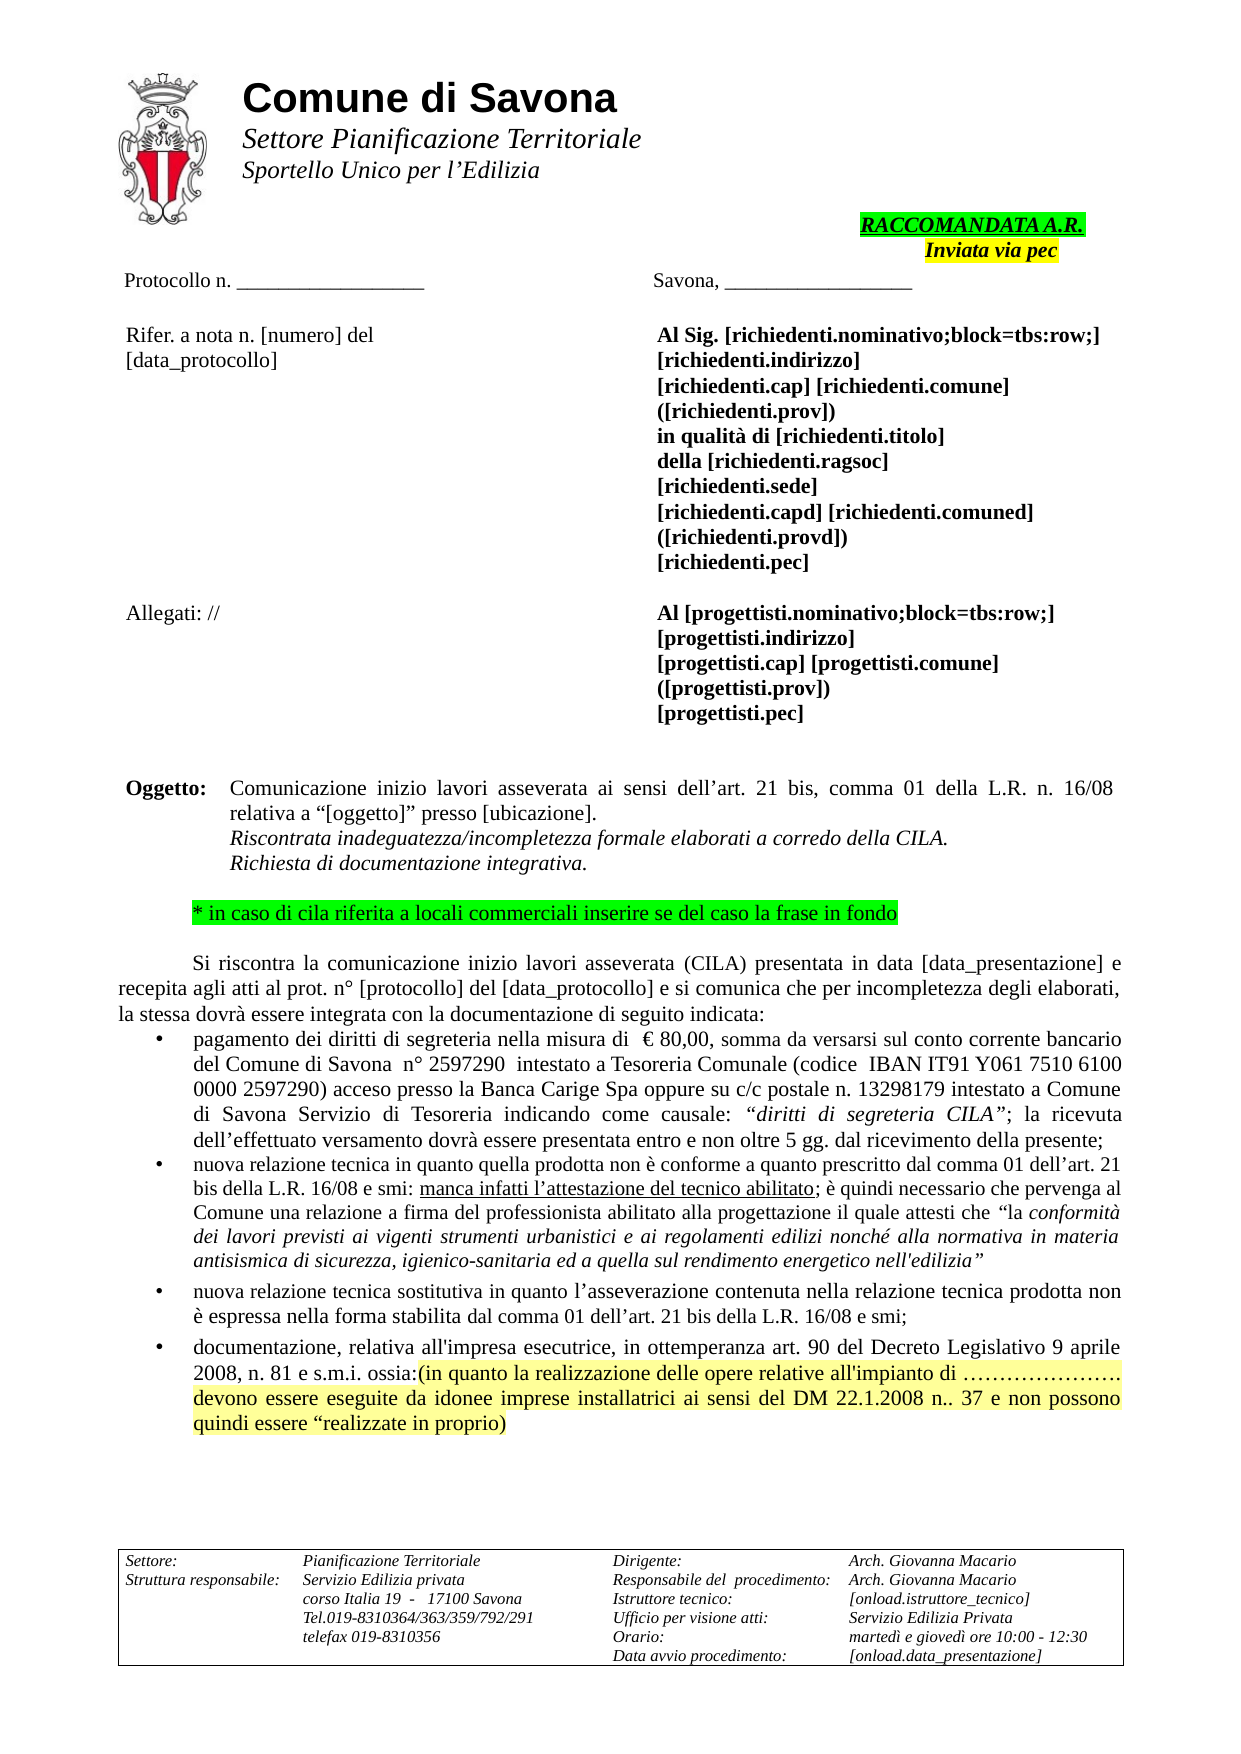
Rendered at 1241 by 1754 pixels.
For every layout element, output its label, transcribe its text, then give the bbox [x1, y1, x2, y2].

list pagamento dei diritti di segreteria nella misura di € 80,00, somma da versarsi sul conto corrente bancario del Comune di Savona n° 2597290 intestato a Tesoreria Comunale (codice IBAN IT91 Y061 7510 6100 0000 2597290) acceso presso la Banca Carige Spa oppure su c/c postale n. 13298179 intestato a Comune di Savona Servizio di Tesoreria indicando come causale: “diritti di segreteria CILA”; la ricevuta dell’effettuato versamento dovrà essere presentata entro e non oltre 5 gg. dal ricevimento della presente; [156, 1026, 1122, 1152]
table_header Rifer. a nota n. [numero] del [data_protocollo] [118, 322, 486, 599]
picture [118, 73, 207, 225]
list nuova relazione tecnica sostitutiva in quanto l’asseverazione contenuta nella relazione tecnica prodotta non è espressa nella forma stabilita dal comma 01 dell’art. 21 bis della L.R. 16/08 e smi; [156, 1278, 1122, 1328]
text RACCOMANDATA A.R. [118, 212, 1122, 237]
table_header Oggetto: [118, 775, 222, 876]
table_header Protocollo n. __________________ [118, 263, 647, 298]
text Comune di Savona [207, 73, 1122, 121]
text Si riscontra la comunicazione inizio lavori asseverata (CILA) presentata in data [data_presentazione] e recepita agli atti al prot. n° [protocollo] del [data_protocollo] e si comunica che per incompletezza degli elaborati, la stessa dovrà essere integrata con la documentazione di seguito indicata: [118, 950, 1122, 1026]
table_header Al Sig. [richiedenti.nominativo;block=tbs:row;] [richiedenti.indirizzo] [richiedenti.cap] [richiedenti.comune] ([richiedenti.prov]) in qualità di [richiedenti.titolo] della [richiedenti.ragsoc] [richiedenti.sede] [richiedenti.capd] [richiedenti.comuned] ([richiedenti.provd]) [richiedenti.pec] [650, 322, 1122, 599]
table_cell [486, 600, 649, 751]
table_header Comunicazione inizio lavori asseverata ai sensi dell’art. 21 bis, comma 01 della L.R. n. 16/08 relativa a “[oggetto]” presso [ubicazione]. Riscontrata inadeguatezza/incompletezza formale elaborati a corredo della CILA. Richiesta di documentazione integrativa. [222, 775, 1122, 876]
table_cell Al [progettisti.nominativo;block=tbs:row;] [progettisti.indirizzo] [progettisti.cap] [progettisti.comune] ([progettisti.prov]) [progettisti.pec] [650, 600, 1122, 751]
text Settore Pianificazione Territoriale [207, 121, 1122, 155]
list documentazione, relativa all'impresa esecutrice, in ottemperanza art. 90 del Decreto Legislativo 9 aprile 2008, n. 81 e s.m.i. ossia:(in quanto la realizzazione delle opere relative all'impianto di …………………. devono essere eseguite da idonee imprese installatrici ai sensi del DM 22.1.2008 n.. 37 e non possono quindi essere “realizzate in proprio) [156, 1334, 1122, 1435]
text * in caso di cila riferita a locali commerciali inserire se del caso la frase in fondo [118, 900, 1122, 925]
text Sportello Unico per l’Edilizia [207, 155, 1122, 183]
table_header [486, 322, 649, 599]
table_header Savona, __________________ [647, 263, 1122, 298]
list nuova relazione tecnica in quanto quella prodotta non è conforme a quanto prescritto dal comma 01 dell’art. 21 bis della L.R. 16/08 e smi: manca infatti l’attestazione del tecnico abilitato; è quindi necessario che pervenga al Comune una relazione a firma del professionista abilitato alla progettazione il quale attesti che “la conformità dei lavori previsti ai vigenti strumenti urbanistici e ai regolamenti edilizi nonché alla normativa in materia antisismica di sicurezza, igienico-sanitaria ed a quella sul rendimento energetico nell'edilizia” [156, 1152, 1122, 1272]
table_cell Allegati: // [118, 600, 486, 751]
text Inviata via pec [118, 237, 1122, 263]
